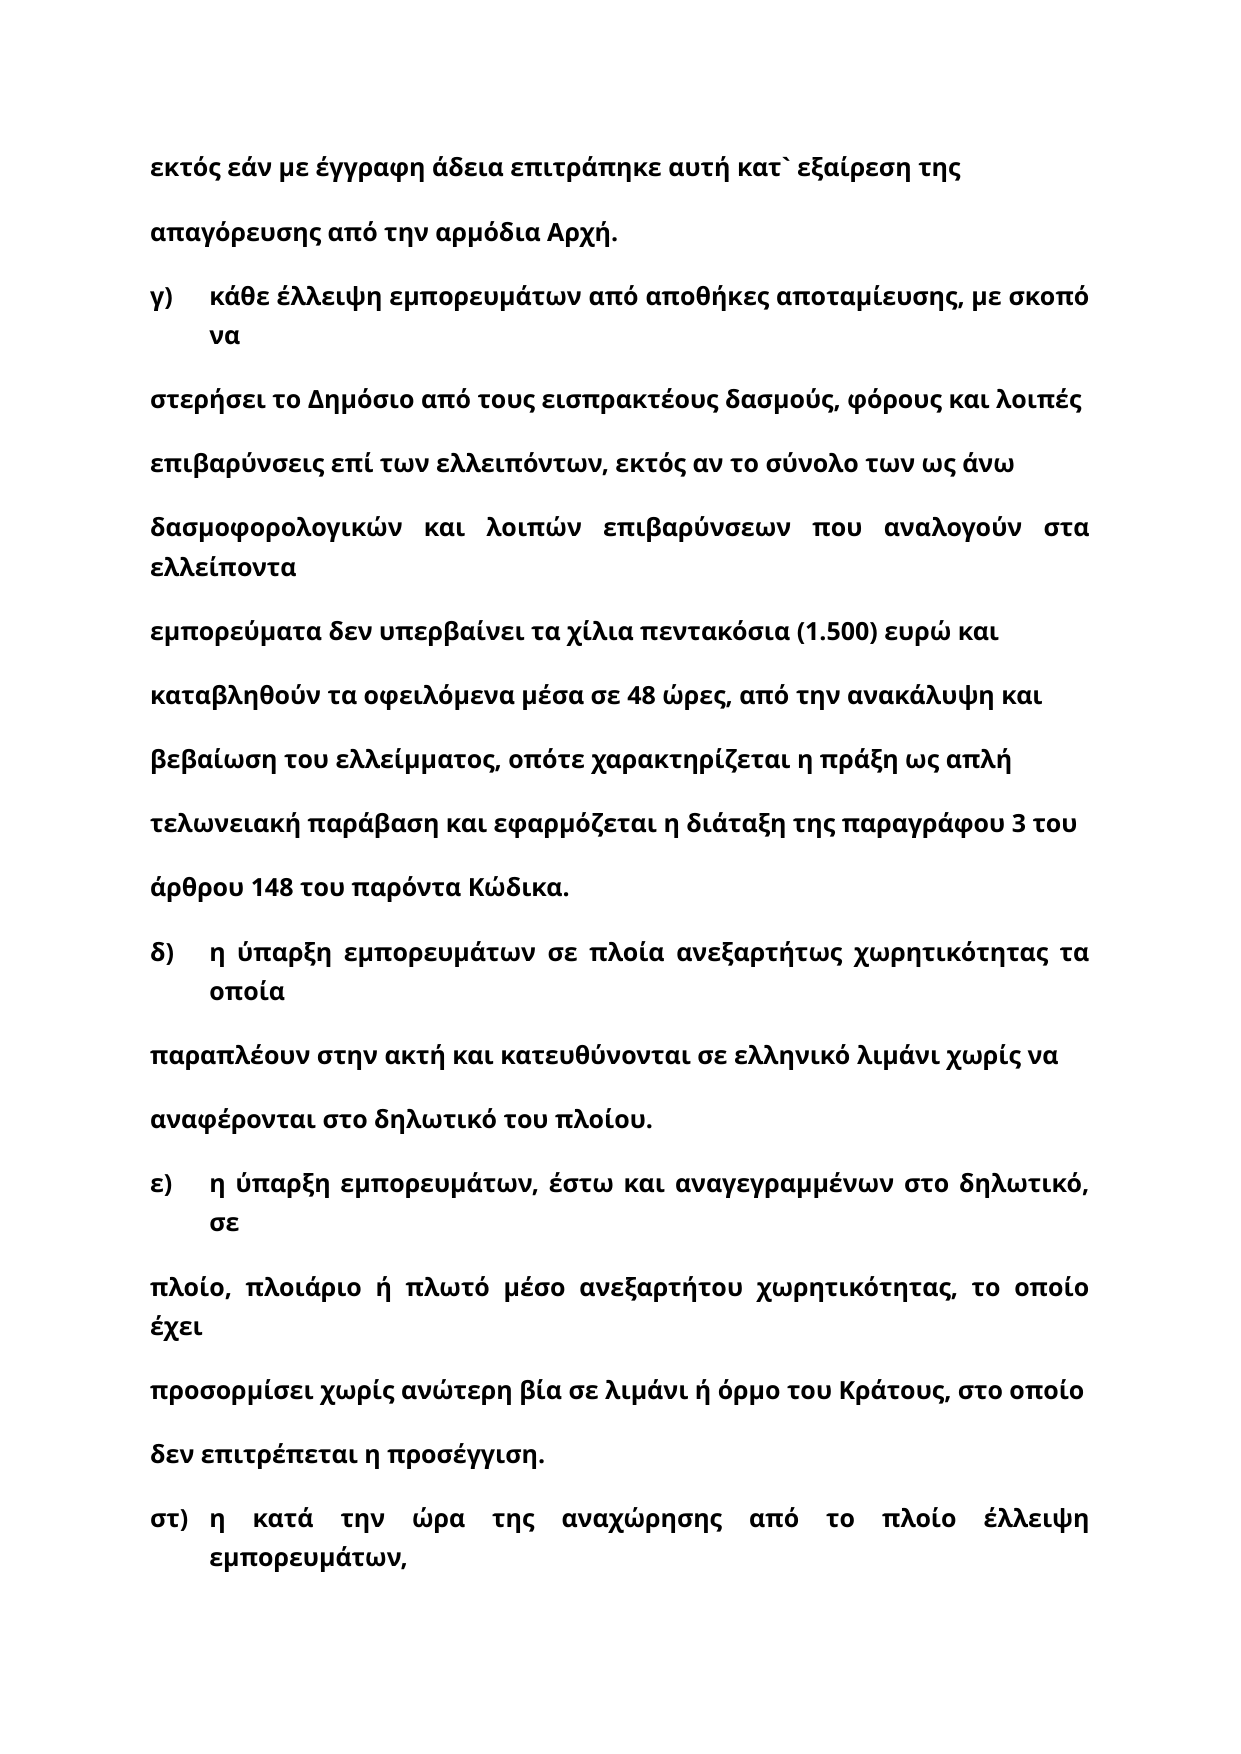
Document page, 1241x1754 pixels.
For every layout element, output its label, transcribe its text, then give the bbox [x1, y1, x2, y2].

list στ) η κατά την ώρα της αναχώρησης από το πλοίο έλλειψη εμπορευμάτων, [150, 1501, 1090, 1574]
text καταβληθούν τα οφειλόμενα μέσα σε 48 ώρες, από την ανακάλυψη και [150, 677, 1090, 712]
text εμπορεύματα δεν υπερβαίνει τα χίλια πεντακόσια (1.500) ευρώ και [150, 613, 1090, 647]
text επιβαρύνσεις επί των ελλειπόντων, εκτός αν το σύνολο των ως άνω [150, 446, 1090, 480]
text τελωνειακή παράβαση και εφαρμόζεται η διάταξη της παραγράφου 3 του [150, 806, 1090, 840]
text αναφέρονται στο δηλωτικό του πλοίου. [150, 1102, 1090, 1136]
text στερήσει το Δημόσιο από τους εισπρακτέους δασμούς, φόρους και λοιπές [150, 382, 1090, 416]
text απαγόρευσης από την αρμόδια Αρχή. [150, 214, 1090, 248]
list ε) η ύπαρξη εμπορευμάτων, έστω και αναγεγραμμένων στο δηλωτικό, σε [150, 1166, 1090, 1239]
text εκτός εάν με έγγραφη άδεια επιτράπηκε αυτή κατ` εξαίρεση της [150, 150, 1090, 184]
text πλοίο, πλοιάριο ή πλωτό μέσο ανεξαρτήτου χωρητικότητας, το οποίο έχει [150, 1269, 1090, 1342]
text παραπλέουν στην ακτή και κατευθύνονται σε ελληνικό λιμάνι χωρίς να [150, 1037, 1090, 1072]
text προσορμίσει χωρίς ανώτερη βία σε λιμάνι ή όρμο του Κράτους, στο οποίο [150, 1372, 1090, 1407]
text δεν επιτρέπεται η προσέγγιση. [150, 1437, 1090, 1471]
text βεβαίωση του ελλείμματος, οπότε χαρακτηρίζεται η πράξη ως απλή [150, 742, 1090, 776]
list γ) κάθε έλλειψη εμπορευμάτων από αποθήκες αποταμίευσης, με σκοπό να [150, 278, 1090, 352]
text δασμοφορολογικών και λοιπών επιβαρύνσεων που αναλογούν στα ελλείποντα [150, 510, 1090, 583]
text άρθρου 148 του παρόντα Κώδικα. [150, 870, 1090, 904]
list δ) η ύπαρξη εμπορευμάτων σε πλοία ανεξαρτήτως χωρητικότητας τα οποία [150, 934, 1090, 1007]
